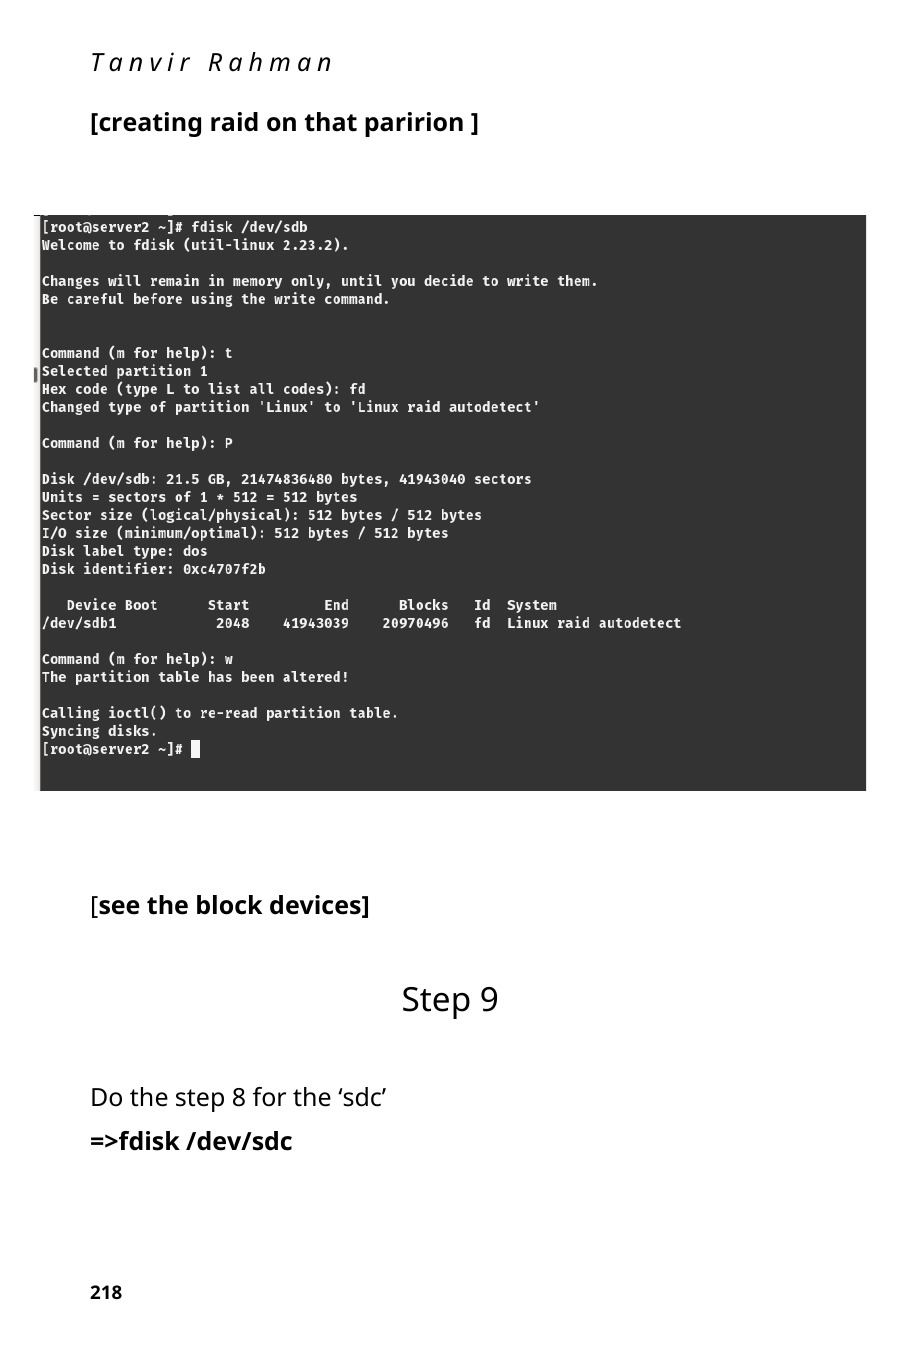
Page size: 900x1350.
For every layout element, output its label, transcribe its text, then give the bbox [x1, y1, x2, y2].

picture [33, 215, 867, 791]
text Do the step 8 for the ‘sdc’ [90, 1079, 810, 1113]
text [creating raid on that paririon ] [90, 105, 810, 139]
text Step 9 [90, 976, 810, 1022]
text [see the block devices] [90, 888, 810, 922]
text =>fdisk /dev/sdc [90, 1124, 810, 1158]
